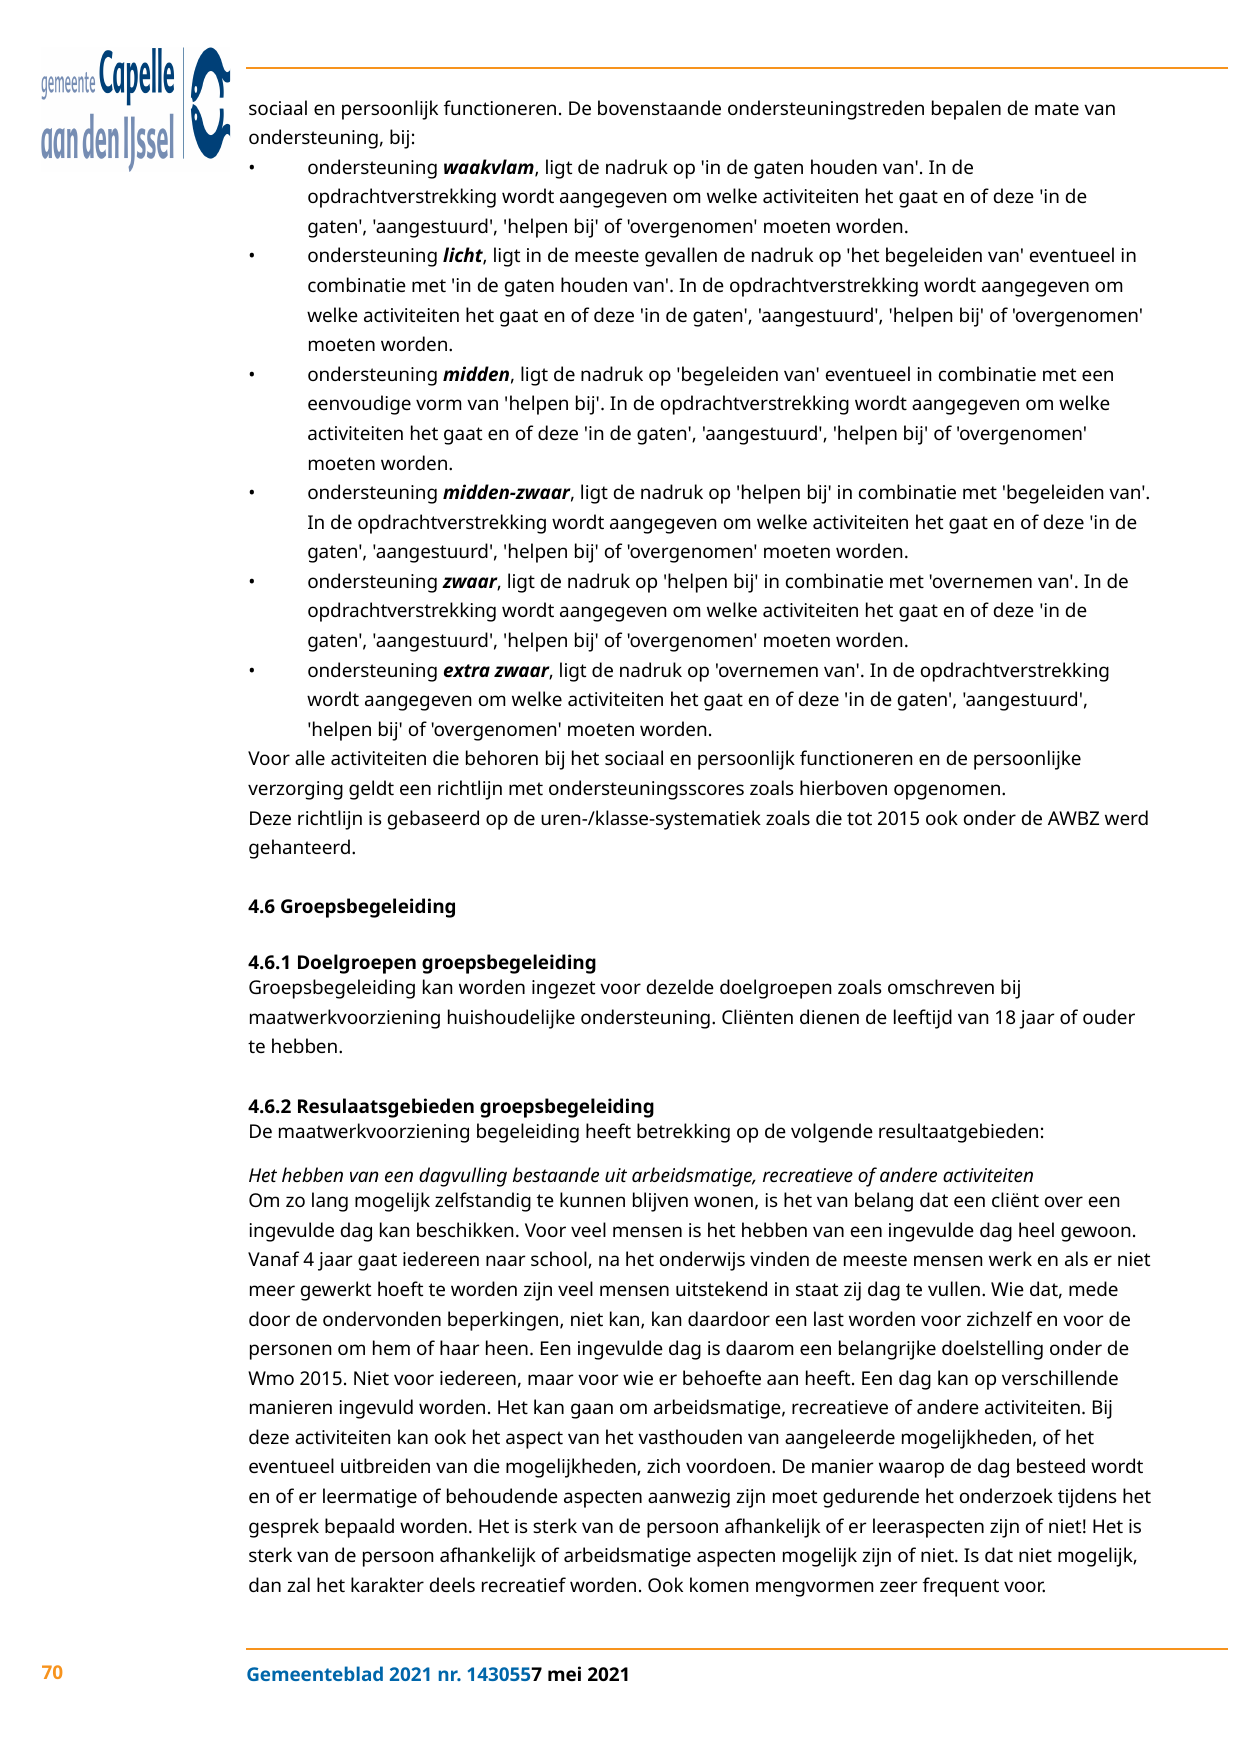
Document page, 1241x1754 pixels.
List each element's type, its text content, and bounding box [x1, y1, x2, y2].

text Voor alle activiteiten die behoren bij het sociaal en persoonlijk functioneren en de persoonlijke verzorging geldt een richtlijn met ondersteuningsscores zoals hierboven opgenomen. [248, 746, 1152, 801]
text 4.6.2 Resulaatsgebieden groepsbegeleiding [248, 1093, 1152, 1119]
list ondersteuning midden, ligt de nadruk op 'begeleiden van' eventueel in combinatie met een eenvoudige vorm van 'helpen bij'. In de opdrachtverstrekking wordt aangegeven om welke activiteiten het gaat en of deze 'in de gaten', 'aangestuurd', 'helpen bij' of 'overgenomen' moeten worden. [248, 361, 1152, 476]
text 4.6.1 Doelgroepen groepsbegeleiding [248, 949, 1152, 974]
text Deze richtlijn is gebaseerd op de uren-/klasse-systematiek zoals die tot 2015 ook onder de AWBZ werd gehanteerd. [248, 805, 1152, 860]
text Om zo lang mogelijk zelfstandig te kunnen blijven wonen, is het van belang dat een cliënt over een ingevulde dag kan beschikken. Voor veel mensen is het hebben van een ingevulde dag heel gewoon. Vanaf 4 jaar gaat iedereen naar school, na het onderwijs vinden de meeste mensen werk en als er niet meer gewerkt hoeft te worden zijn veel mensen uitstekend in staat zij dag te vullen. Wie dat, mede door de ondervonden beperkingen, niet kan, kan daardoor een last worden voor zichzelf en voor de personen om hem of haar heen. Een ingevulde dag is daarom een belangrijke doelstelling onder de Wmo 2015. Niet voor iedereen, maar voor wie er behoefte aan heeft. Een dag kan op verschillende manieren ingevuld worden. Het kan gaan om arbeidsmatige, recreatieve of andere activiteiten. Bij deze activiteiten kan ook het aspect van het vasthouden van aangeleerde mogelijkheden, of het eventueel uitbreiden van die mogelijkheden, zich voordoen. De manier waarop de dag besteed wordt en of er leermatige of behoudende aspecten aanwezig zijn moet gedurende het onderzoek tijdens het gesprek bepaald worden. Het is sterk van de persoon afhankelijk of er leeraspecten zijn of niet! Het is sterk van de persoon afhankelijk of arbeidsmatige aspecten mogelijk zijn of niet. Is dat niet mogelijk, dan zal het karakter deels recreatief worden. Ook komen mengvormen zeer frequent voor. [248, 1187, 1152, 1598]
list ondersteuning waakvlam, ligt de nadruk op 'in de gaten houden van'. In de opdrachtverstrekking wordt aangegeven om welke activiteiten het gaat en of deze 'in de gaten', 'aangestuurd', 'helpen bij' of 'overgenomen' moeten worden. [248, 154, 1152, 239]
text De maatwerkvoorziening begeleiding heeft betrekking op de volgende resultaatgebieden: [248, 1119, 1152, 1144]
list ondersteuning extra zwaar, ligt de nadruk op 'overnemen van'. In de opdrachtverstrekking wordt aangegeven om welke activiteiten het gaat en of deze 'in de gaten', 'aangestuurd', 'helpen bij' of 'overgenomen' moeten worden. [248, 657, 1152, 742]
list ondersteuning zwaar, ligt de nadruk op 'helpen bij' in combinatie met 'overnemen van'. In de opdrachtverstrekking wordt aangegeven om welke activiteiten het gaat en of deze 'in de gaten', 'aangestuurd', 'helpen bij' of 'overgenomen' moeten worden. [248, 568, 1152, 653]
list ondersteuning midden-zwaar, ligt de nadruk op 'helpen bij' in combinatie met 'begeleiden van'. In de opdrachtverstrekking wordt aangegeven om welke activiteiten het gaat en of deze 'in de gaten', 'aangestuurd', 'helpen bij' of 'overgenomen' moeten worden. [248, 479, 1152, 564]
text 4.6 Groepsbegeleiding [248, 893, 1152, 919]
text Het hebben van een dagvulling bestaande uit arbeidsmatige, recreatieve of andere activiteiten [248, 1162, 1152, 1187]
text Groepsbegeleiding kan worden ingezet voor dezelde doelgroepen zoals omschreven bij maatwerkvoorziening huishoudelijke ondersteuning. Cliënten dienen de leeftijd van 18 jaar of ouder te hebben. [248, 974, 1152, 1059]
picture [41, 47, 231, 172]
list ondersteuning licht, ligt in de meeste gevallen de nadruk op 'het begeleiden van' eventueel in combinatie met 'in de gaten houden van'. In de opdrachtverstrekking wordt aangegeven om welke activiteiten het gaat en of deze 'in de gaten', 'aangestuurd', 'helpen bij' of 'overgenomen' moeten worden. [248, 243, 1152, 357]
text sociaal en persoonlijk functioneren. De bovenstaande ondersteuningstreden bepalen de mate van ondersteuning, bij: [248, 95, 1152, 150]
